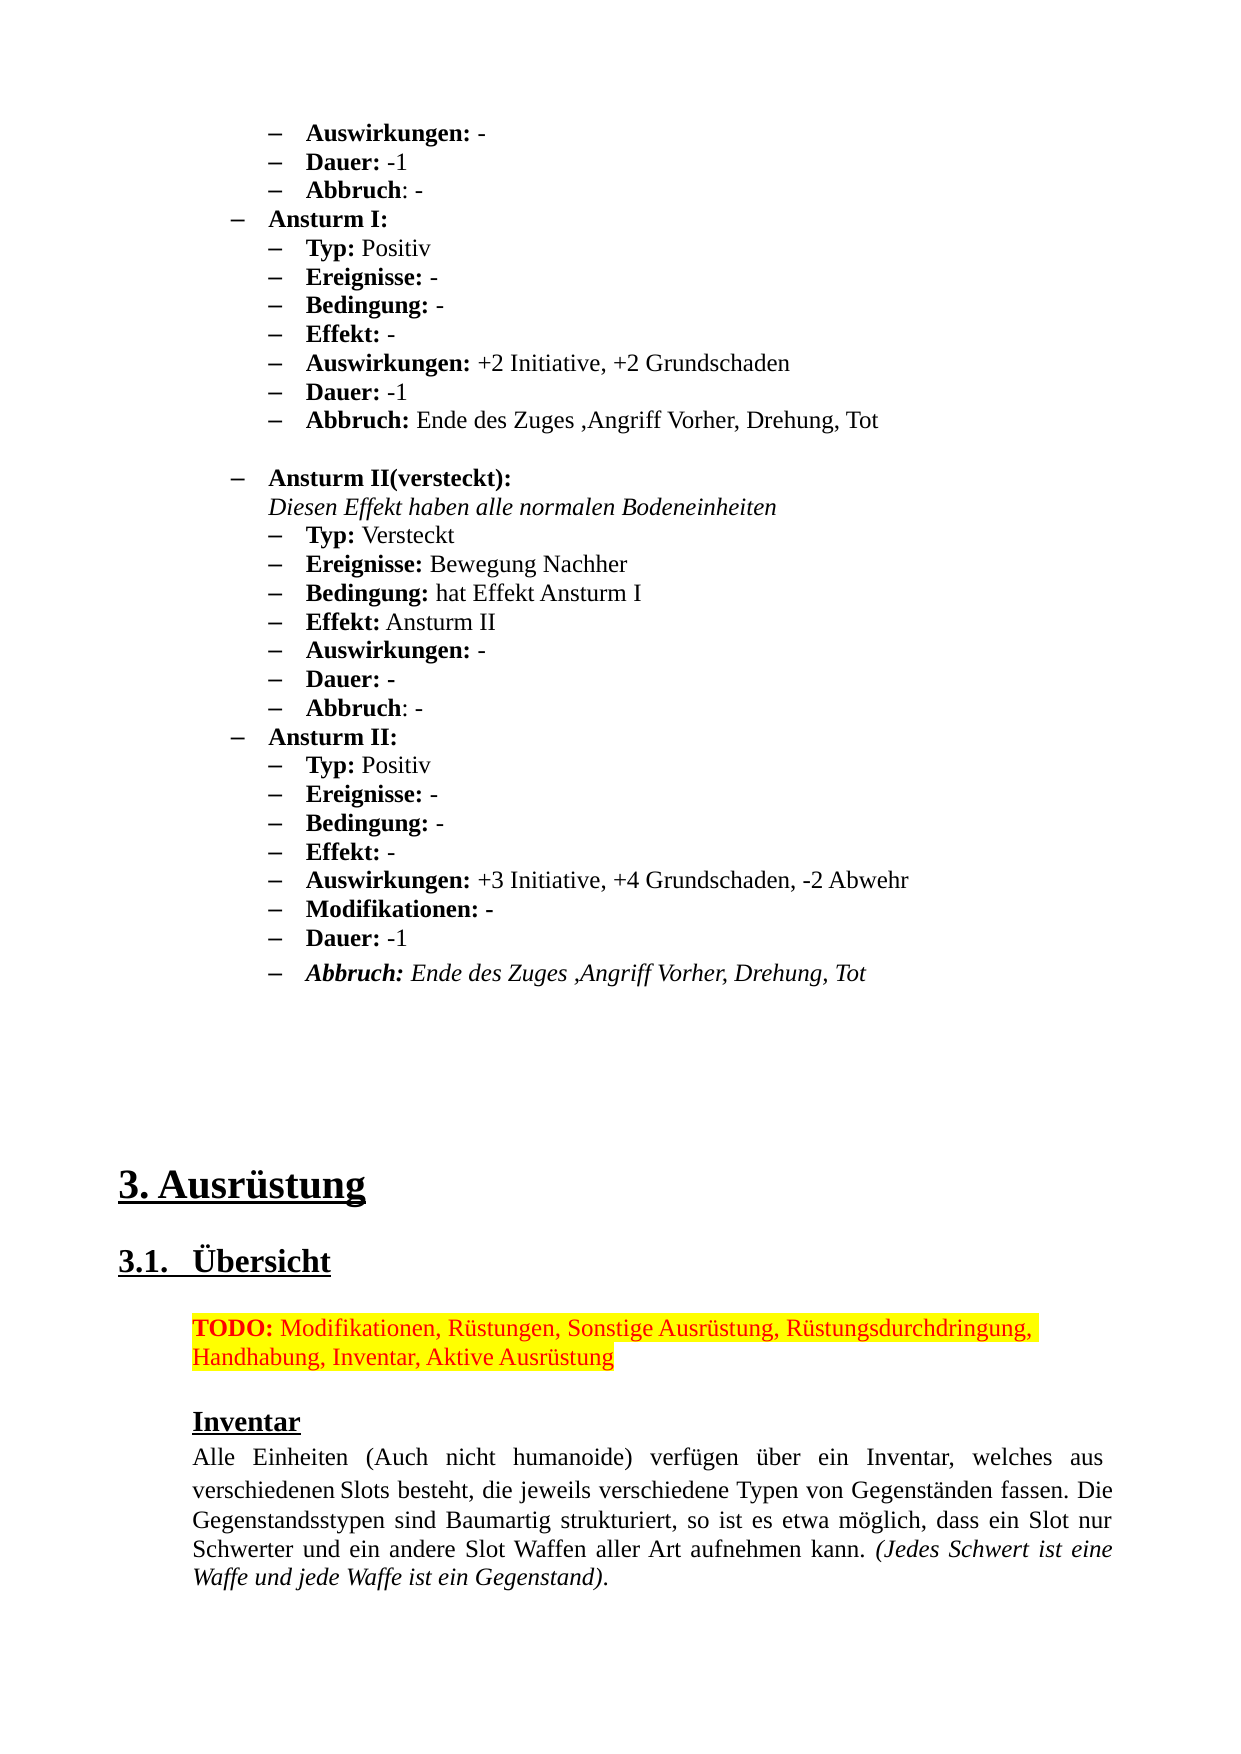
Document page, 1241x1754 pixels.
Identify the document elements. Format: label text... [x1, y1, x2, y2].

list Bedingung: hat Effekt Ansturm I [268, 578, 1122, 607]
list Effekt: - [268, 319, 1122, 348]
list Typ: Positiv [268, 751, 1122, 779]
list Dauer: -1 [268, 923, 1122, 952]
list Abbruch: Ende des Zuges ,Angriff Vorher, Drehung, Tot [268, 406, 1122, 434]
list Abbruch: - [268, 693, 1122, 722]
list Ansturm I: [231, 204, 1122, 233]
list 3. Ausrüstung [115, 1160, 1122, 1208]
text Alle Einheiten (Auch nicht humanoide) verfügen über ein Inventar, welches aus verschiedenen Slots besteht, die jeweils verschiedene Typen von Gegenständen fassen. Die Gegenstandsstypen sind Baumartig strukturiert, so ist es etwa möglich, dass ein Slot nur Schwerter und ein andere Slot Waffen aller Art aufnehmen kann. (Jedes Schwert ist eine Waffe und jede Waffe ist ein Gegenstand). [118, 1438, 1122, 1591]
list Typ: Versteckt [268, 521, 1122, 549]
list Auswirkungen: +3 Initiative, +4 Grundschaden, -2 Abwehr [268, 866, 1122, 894]
list Auswirkungen: +2 Initiative, +2 Grundschaden [268, 348, 1122, 377]
list Ereignisse: Bewegung Nachher [268, 549, 1122, 578]
list Ansturm II(versteckt): [231, 463, 1122, 492]
list Effekt: Ansturm II [268, 607, 1122, 636]
list Ereignisse: - [268, 262, 1122, 291]
list Diesen Effekt haben alle normalen Bodeneinheiten [231, 492, 1122, 521]
text Inventar [118, 1404, 1122, 1438]
text TODO: Modifikationen, Rüstungen, Sonstige Ausrüstung, Rüstungsdurchdringung, Handhabung, Inventar, Aktive Ausrüstung [118, 1313, 1122, 1371]
text 3.1. Übersicht [118, 1241, 1122, 1280]
list Auswirkungen: - [268, 636, 1122, 664]
list Ereignisse: - [268, 779, 1122, 808]
list Modifikationen: - [268, 894, 1122, 923]
list Abbruch: - [268, 176, 1122, 204]
list Bedingung: - [268, 291, 1122, 319]
list Dauer: - [268, 664, 1122, 693]
list Bedingung: - [268, 808, 1122, 837]
list Dauer: -1 [268, 377, 1122, 406]
list Ansturm II: [231, 722, 1122, 751]
list Effekt: - [268, 837, 1122, 866]
list Auswirkungen: - [268, 118, 1122, 147]
list Dauer: -1 [268, 147, 1122, 176]
list Typ: Positiv [268, 233, 1122, 262]
list Abbruch: Ende des Zuges ,Angriff Vorher, Drehung, Tot [268, 958, 1122, 987]
